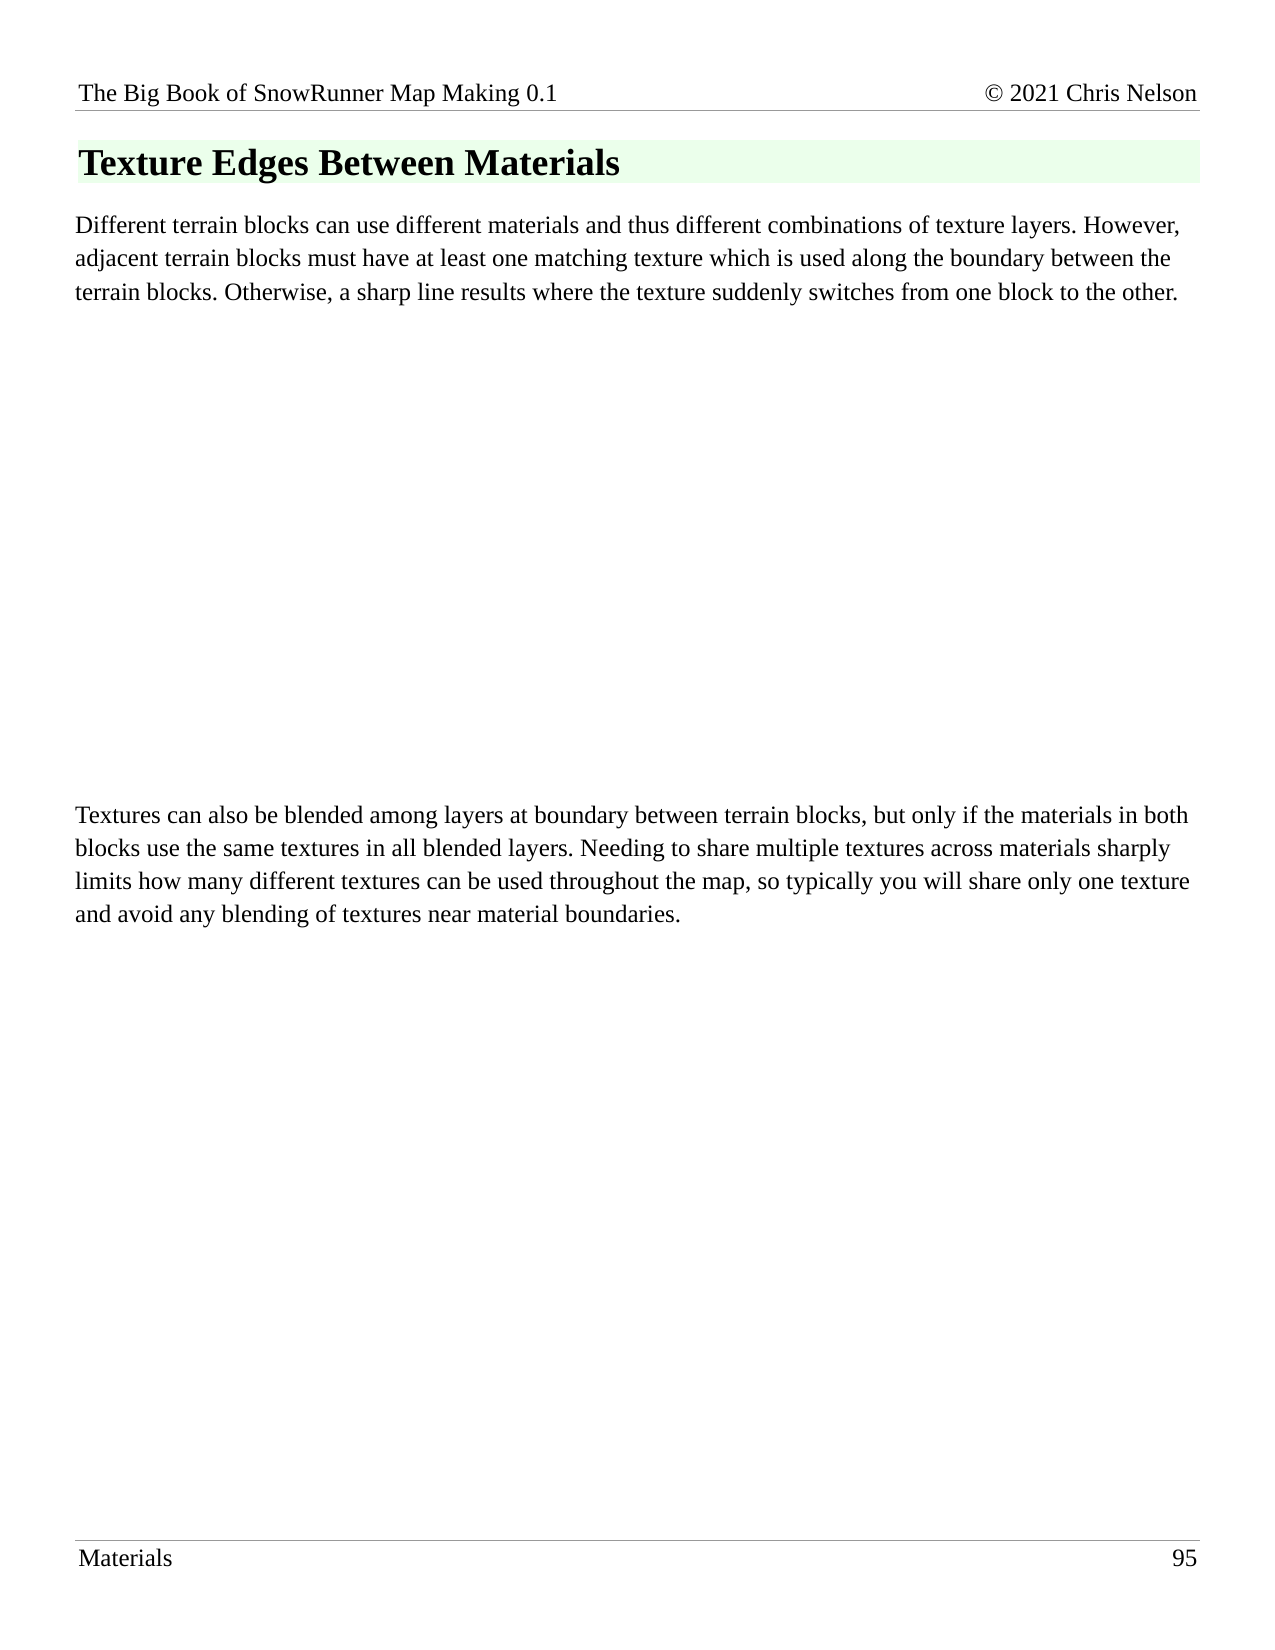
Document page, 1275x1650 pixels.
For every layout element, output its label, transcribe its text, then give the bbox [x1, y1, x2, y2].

text Different terrain blocks can use different materials and thus different combinations of texture layers. However, adjacent terrain blocks must have at least one matching texture which is used along the boundary between the terrain blocks. Otherwise, a sharp line results where the texture suddenly switches from one block to the other. [75, 211, 1200, 305]
text Textures can also be blended among layers at boundary between terrain blocks, but only if the materials in both blocks use the same textures in all blended layers. Needing to share multiple textures across materials sharply limits how many different textures can be used throughout the map, so typically you will share only one texture and avoid any blending of textures near material boundaries. [75, 800, 1200, 928]
subtitle Texture Edges Between Materials [78, 140, 1200, 183]
